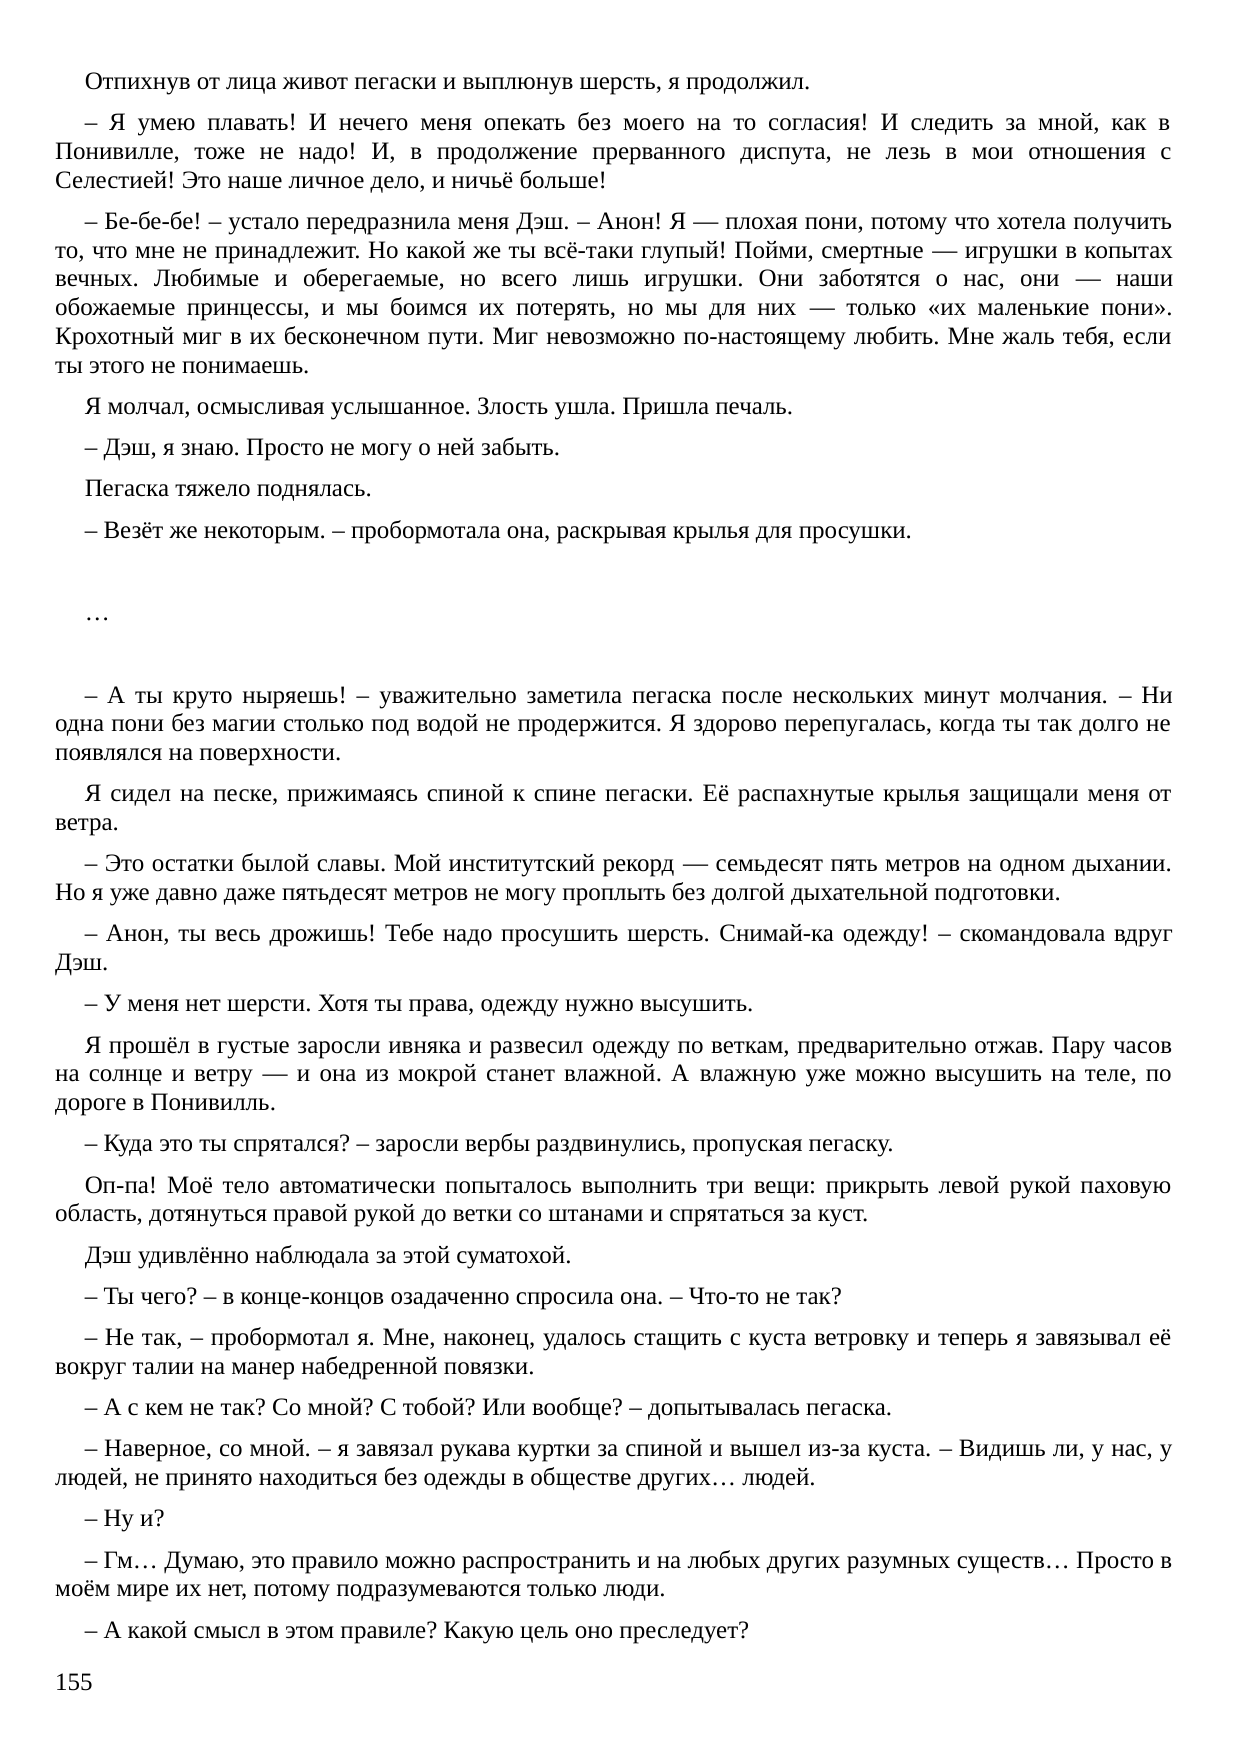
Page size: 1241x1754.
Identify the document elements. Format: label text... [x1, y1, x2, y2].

text … [55, 597, 1173, 626]
text Отпихнув от лица живот пегаски и выплюнув шерсть, я продолжил. [55, 66, 1173, 95]
text Я прошёл в густые заросли ивняка и развесил одежду по веткам, предварительно отжав. Пару часов на солнце и ветру — и она из мокрой станет влажной. А влажную уже можно высушить на теле, по дороге в Понивилль. [55, 1030, 1173, 1116]
text – Дэш, я знаю. Просто не могу о ней забыть. [55, 432, 1173, 461]
text – Наверное, со мной. – я завязал рукава куртки за спиной и вышел из-за куста. – Видишь ли, у нас, у людей, не принято находиться без одежды в обществе других… людей. [55, 1433, 1173, 1491]
text – Бе-бе-бе! – устало передразнила меня Дэш. – Анон! Я — плохая пони, потому что хотела получить то, что мне не принадлежит. Но какой же ты всё-таки глупый! Пойми, смертные — игрушки в копытах вечных. Любимые и оберегаемые, но всего лишь игрушки. Они заботятся о нас, они — наши обожаемые принцессы, и мы боимся их потерять, но мы для них — только «их маленькие пони». Крохотный миг в их бесконечном пути. Миг невозможно по-настоящему любить. Мне жаль тебя, если ты этого не понимаешь. [55, 206, 1173, 378]
text – А ты круто ныряешь! – уважительно заметила пегаска после нескольких минут молчания. – Ни одна пони без магии столько под водой не продержится. Я здорово перепугалась, когда ты так долго не появлялся на поверхности. [55, 680, 1173, 766]
text – Ты чего? – в конце-концов озадаченно спросила она. – Что-то не так? [55, 1281, 1173, 1310]
text Дэш удивлённо наблюдала за этой суматохой. [55, 1240, 1173, 1268]
text – Везёт же некоторым. – пробормотала она, раскрывая крылья для просушки. [55, 515, 1173, 543]
text Я сидел на песке, прижимаясь спиной к спине пегаски. Её распахнутые крылья защищали меня от ветра. [55, 778, 1173, 836]
text – Я умею плавать! И нечего меня опекать без моего на то согласия! И следить за мной, как в Понивилле, тоже не надо! И, в продолжение прерванного диспута, не лезь в мои отношения с Селестией! Это наше личное дело, и ничьё больше! [55, 107, 1173, 193]
text Пегаска тяжело поднялась. [55, 473, 1173, 502]
text – Куда это ты спрятался? – заросли вербы раздвинулись, пропуская пегаску. [55, 1128, 1173, 1157]
text Оп-па! Моё тело автоматически попыталось выполнить три вещи: прикрыть левой рукой паховую область, дотянуться правой рукой до ветки со штанами и спрятаться за куст. [55, 1170, 1173, 1227]
text – Ну и? [55, 1503, 1173, 1532]
text – У меня нет шерсти. Хотя ты права, одежду нужно высушить. [55, 988, 1173, 1017]
text Я молчал, осмысливая услышанное. Злость ушла. Пришла печаль. [55, 391, 1173, 420]
text – А какой смысл в этом правиле? Какую цель оно преследует? [55, 1615, 1173, 1643]
text – Гм… Думаю, это правило можно распространить и на любых других разумных существ… Просто в моём мире их нет, потому подразумеваются только люди. [55, 1545, 1173, 1602]
text – Анон, ты весь дрожишь! Тебе надо просушить шерсть. Снимай-ка одежду! – скомандовала вдруг Дэш. [55, 918, 1173, 976]
text – А с кем не так? Со мной? С тобой? Или вообще? – допытывалась пегаска. [55, 1392, 1173, 1421]
text – Это остатки былой славы. Мой институтский рекорд — семьдесят пять метров на одном дыхании. Но я уже давно даже пятьдесят метров не могу проплыть без долгой дыхательной подготовки. [55, 848, 1173, 906]
text – Не так, – пробормотал я. Мне, наконец, удалось стащить с куста ветровку и теперь я завязывал её вокруг талии на манер набедренной повязки. [55, 1322, 1173, 1380]
